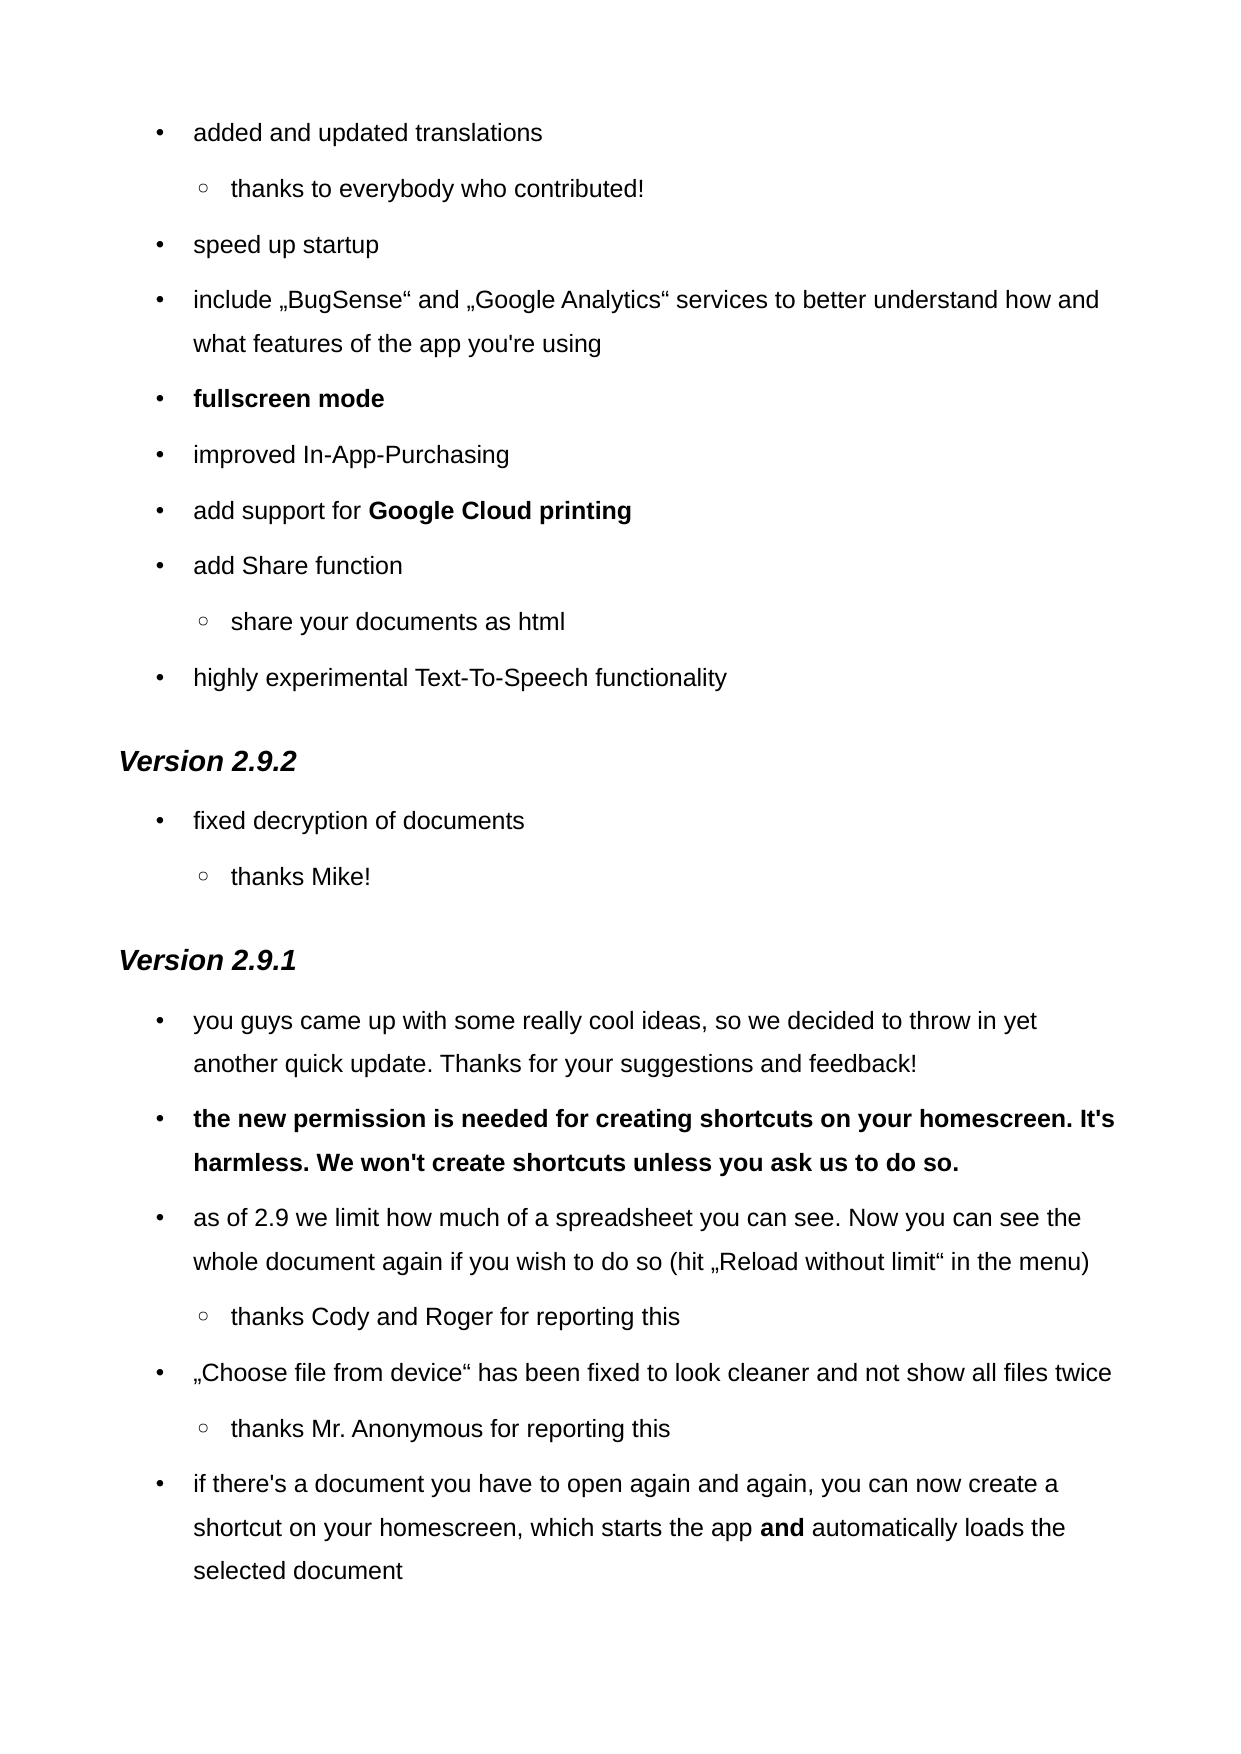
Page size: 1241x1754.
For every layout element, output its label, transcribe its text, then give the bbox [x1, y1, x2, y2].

list thanks to everybody who contributed! [193, 174, 1122, 203]
subtitle Version 2.9.1 [118, 943, 1122, 976]
list highly experimental Text-To-Speech functionality [156, 663, 1122, 692]
list share your documents as html [193, 607, 1122, 636]
subtitle Version 2.9.2 [118, 743, 1122, 777]
list thanks Mr. Anonymous for reporting this [193, 1414, 1122, 1442]
list improved In-App-Purchasing [156, 440, 1122, 469]
list add Share function [156, 551, 1122, 580]
list fixed decryption of documents [156, 806, 1122, 835]
list as of 2.9 we limit how much of a spreadsheet you can see. Now you can see the whole document again if you wish to do so (hit „Reload without limit“ in the menu) [156, 1203, 1122, 1275]
list add support for Google Cloud printing [156, 496, 1122, 524]
list the new permission is needed for creating shortcuts on your homescreen. It's harmless. We won't create shortcuts unless you ask us to do so. [156, 1104, 1122, 1176]
list you guys came up with some really cool ideas, so we decided to throw in yet another quick update. Thanks for your suggestions and feedback! [156, 1006, 1122, 1078]
list „Choose file from device“ has been fixed to look cleaner and not show all files twice [156, 1358, 1122, 1387]
list added and updated translations [156, 118, 1122, 147]
list thanks Cody and Roger for reporting this [193, 1302, 1122, 1331]
list fullscreen mode [156, 384, 1122, 413]
list thanks Mike! [193, 862, 1122, 891]
list include „BugSense“ and „Google Analytics“ services to better understand how and what features of the app you're using [156, 285, 1122, 357]
list if there's a document you have to open again and again, you can now create a shortcut on your homescreen, which starts the app and automatically loads the selected document [156, 1469, 1122, 1584]
list speed up startup [156, 229, 1122, 258]
